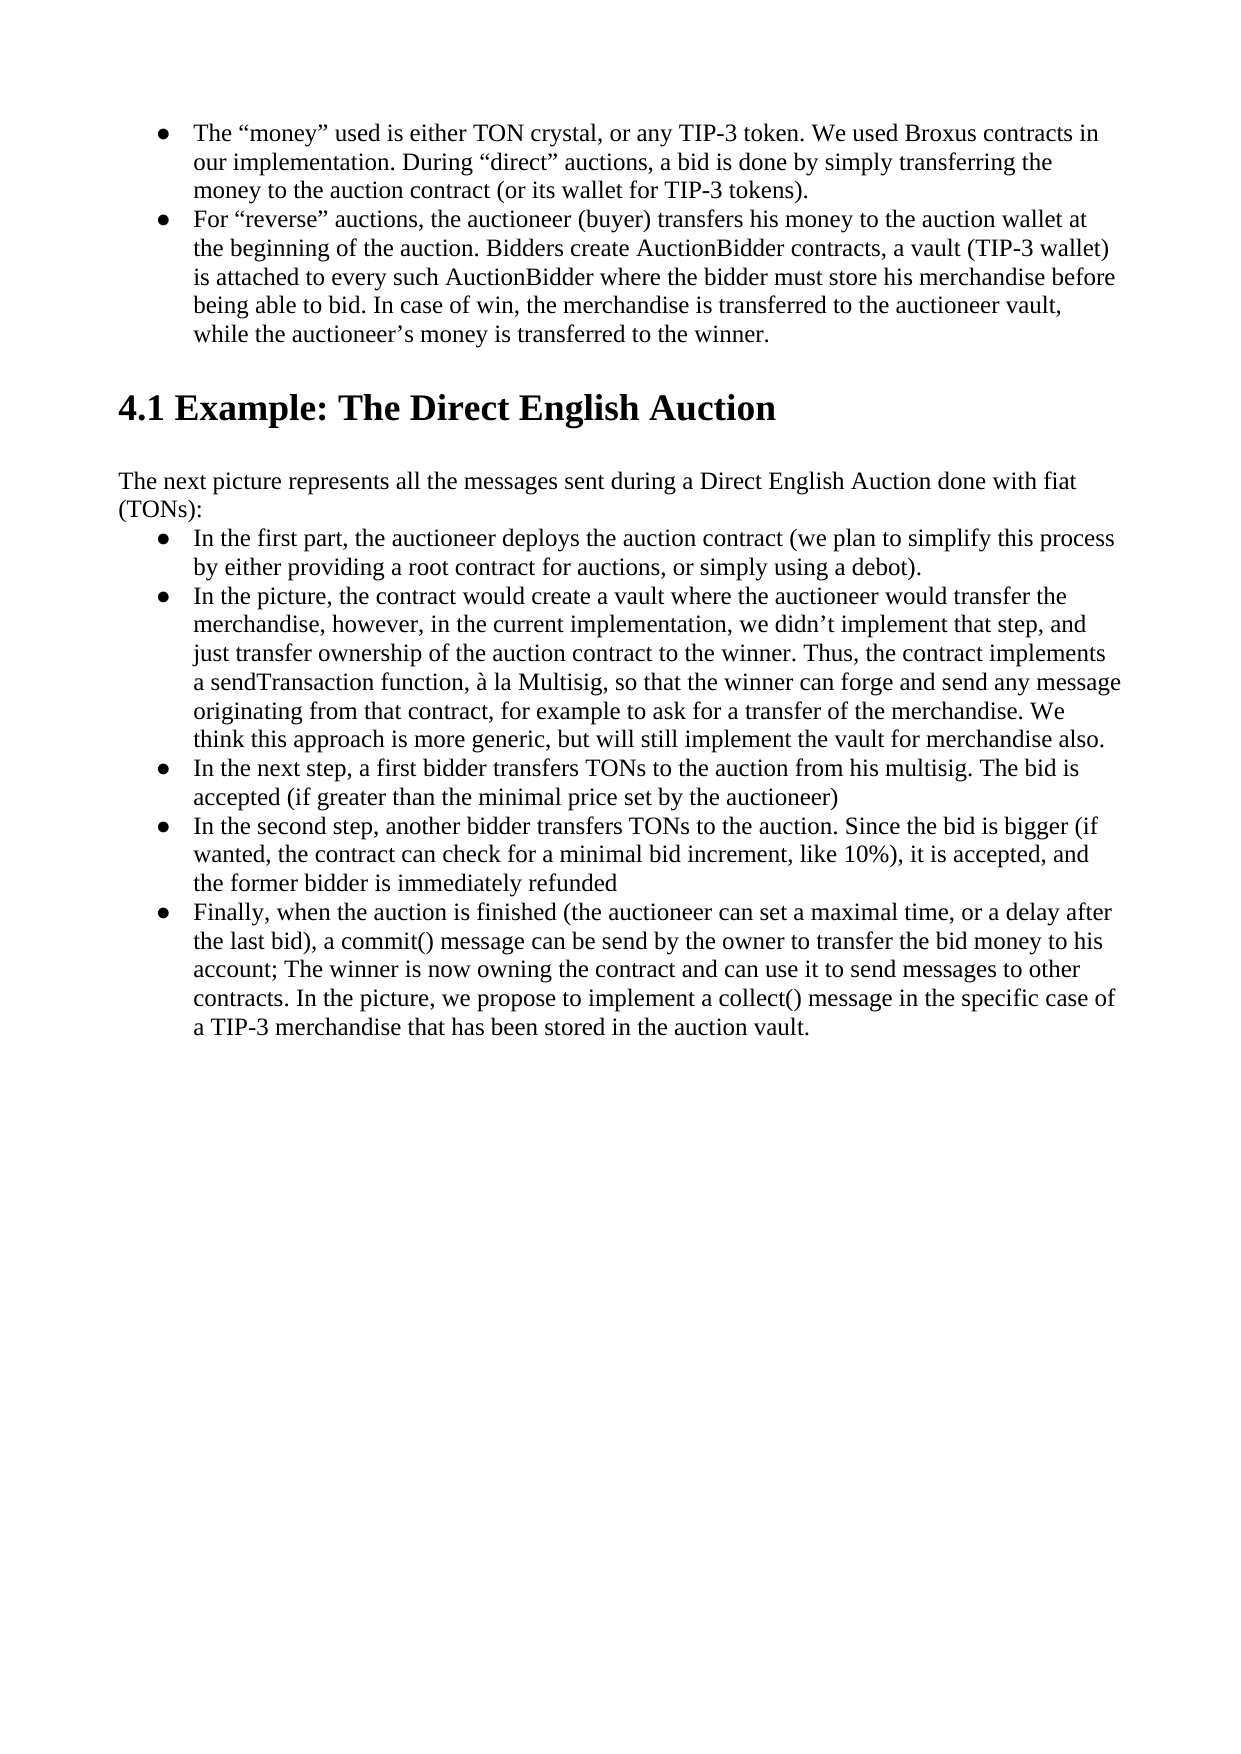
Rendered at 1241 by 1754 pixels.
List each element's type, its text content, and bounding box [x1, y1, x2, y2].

subtitle 4.1 Example: The Direct English Auction [118, 386, 1122, 429]
text The next picture represents all the messages sent during a Direct English Auction done with fiat (TONs): [118, 466, 1122, 523]
list Finally, when the auction is finished (the auctioneer can set a maximal time, or a delay after the last bid), a commit() message can be send by the owner to transfer the bid money to his account; The winner is now owning the contract and can use it to send messages to other contracts. In the picture, we propose to implement a collect() message in the specific case of a TIP-3 merchandise that has been stored in the auction vault. [156, 897, 1122, 1041]
list In the next step, a first bidder transfers TONs to the auction from his multisig. The bid is accepted (if greater than the minimal price set by the auctioneer) [156, 753, 1122, 811]
list In the second step, another bidder transfers TONs to the auction. Since the bid is bigger (if wanted, the contract can check for a minimal bid increment, like 10%), it is accepted, and the former bidder is immediately refunded [156, 811, 1122, 897]
list In the picture, the contract would create a vault where the auctioneer would transfer the merchandise, however, in the current implementation, we didn’t implement that step, and just transfer ownership of the auction contract to the winner. Thus, the contract implements a sendTransaction function, à la Multisig, so that the winner can forge and send any message originating from that contract, for example to ask for a transfer of the merchandise. We think this approach is more generic, but will still implement the vault for merchandise also. [156, 581, 1122, 753]
list For “reverse” auctions, the auctioneer (buyer) transfers his money to the auction wallet at the beginning of the auction. Bidders create AuctionBidder contracts, a vault (TIP-3 wallet) is attached to every such AuctionBidder where the bidder must store his merchandise before being able to bid. In case of win, the merchandise is transferred to the auctioneer vault, while the auctioneer’s money is transferred to the winner. [156, 204, 1122, 348]
list The “money” used is either TON crystal, or any TIP-3 token. We used Broxus contracts in our implementation. During “direct” auctions, a bid is done by simply transferring the money to the auction contract (or its wallet for TIP-3 tokens). [156, 118, 1122, 204]
list In the first part, the auctioneer deploys the auction contract (we plan to simplify this process by either providing a root contract for auctions, or simply using a debot). [156, 523, 1122, 581]
